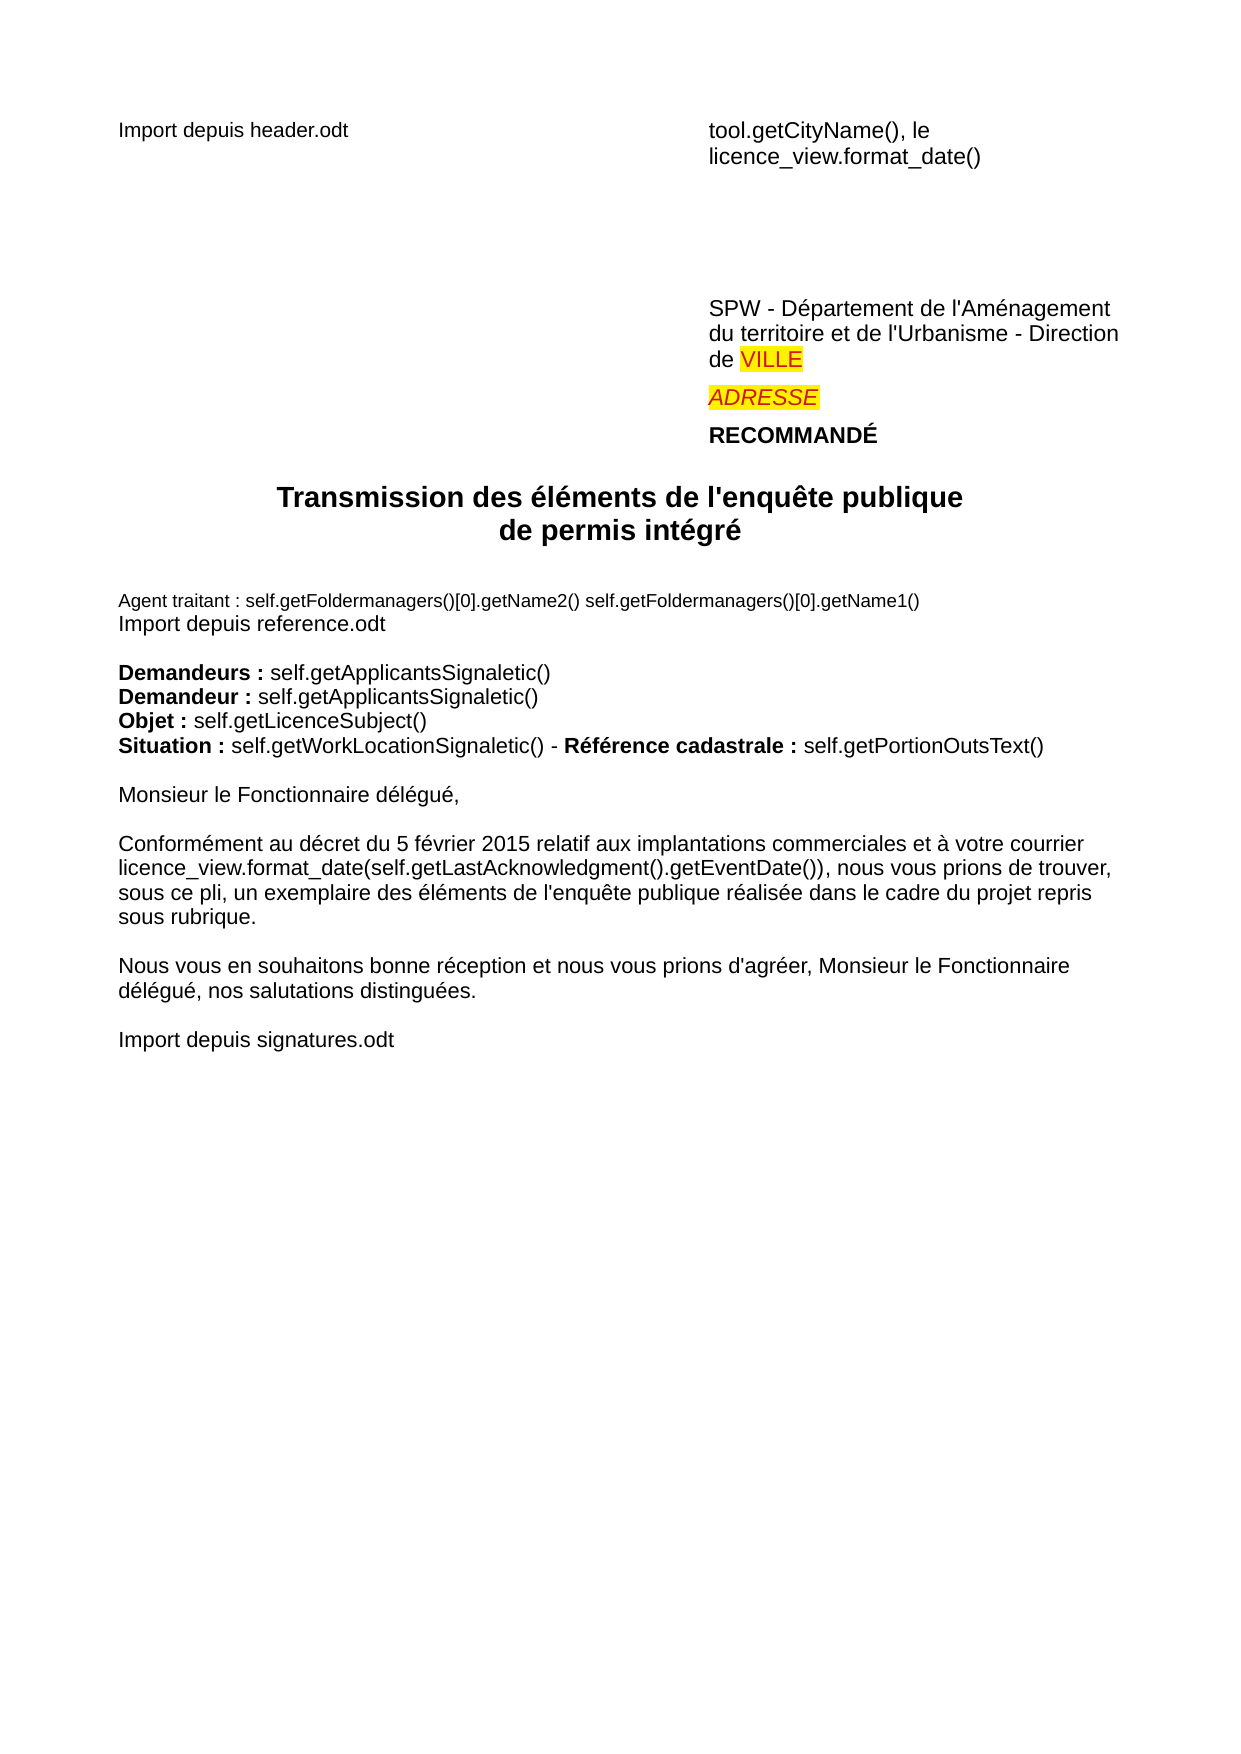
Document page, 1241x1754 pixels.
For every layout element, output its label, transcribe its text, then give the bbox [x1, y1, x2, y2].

text Demandeur : self.getApplicantsSignaletic() [118, 685, 1122, 709]
text Import depuis reference.odt [118, 611, 1122, 636]
text Situation : self.getWorkLocationSignaletic() - Référence cadastrale : self.getPortionOutsText() [118, 734, 1122, 758]
text Demandeurs : self.getApplicantsSignaletic() [118, 660, 1122, 685]
text Monsieur le Fonctionnaire délégué, [118, 783, 1122, 807]
title Transmission des éléments de l'enquête publique [118, 481, 1122, 513]
table_header Import depuis header.odt [118, 118, 708, 448]
text Conformément au décret du 5 février 2015 relatif aux implantations commerciales et à votre courrier licence_view.format_date(self.getLastAcknowledgment().getEventDate()), nous vous prions de trouver, sous ce pli, un exemplaire des éléments de l'enquête publique réalisée dans le cadre du projet repris sous rubrique. [118, 832, 1122, 929]
table_header tool.getCityName(), le licence_view.format_date() SPW - Département de l'Aménagement du territoire et de l'Urbanisme - Direction de VILLE ADRESSE RECOMMANDÉ [709, 118, 1123, 448]
text Import depuis signatures.odt [118, 1027, 1122, 1052]
text Agent traitant : self.getFoldermanagers()[0].getName2() self.getFoldermanagers()[0].getName1() [118, 590, 1122, 611]
title de permis intégré [118, 513, 1122, 546]
text Objet : self.getLicenceSubject() [118, 709, 1122, 734]
text Nous vous en souhaitons bonne réception et nous vous prions d'agréer, Monsieur le Fonctionnaire délégué, nos salutations distinguées. [118, 954, 1122, 1003]
